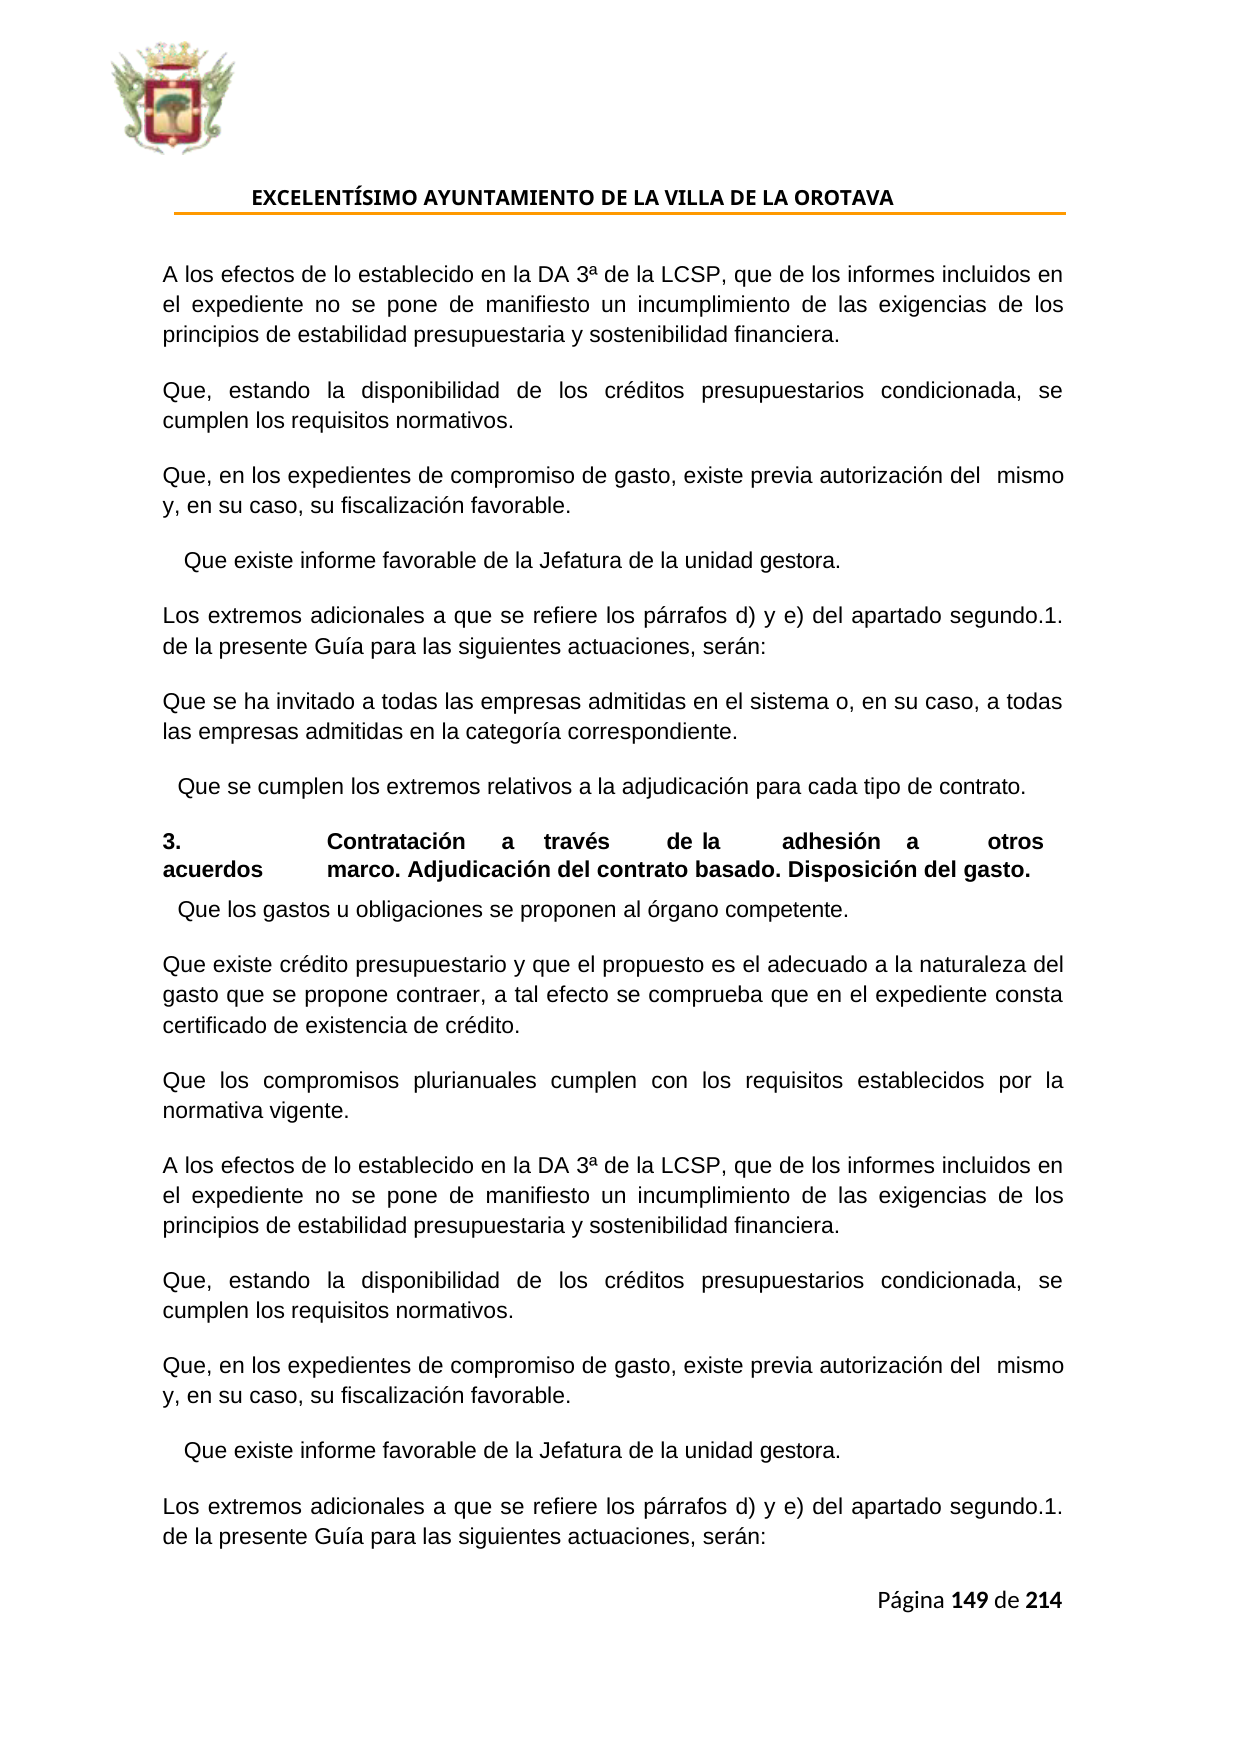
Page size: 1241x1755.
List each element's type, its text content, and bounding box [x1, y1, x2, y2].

text Que los gastos u obligaciones se proponen al órgano competente. [177, 896, 1078, 922]
text Que, estando la disponibilidad de los créditos presupuestarios condicionada, se cumplen los requisitos normativos. [162, 377, 1064, 433]
text Que, en los expedientes de compromiso de gasto, existe previa autorización del mismo y, en su caso, su fiscalización favorable. [162, 462, 1064, 519]
list Contratación a través de la adhesión a otros acuerdos marco. Adjudicación del contrato basado. Disposición del gasto. [162, 828, 1064, 882]
text Que existe informe favorable de la Jefatura de la unidad gestora. [184, 1437, 1078, 1464]
text A los efectos de lo establecido en la DA 3ª de la LCSP, que de los informes incluidos en el expediente no se pone de manifiesto un incumplimiento de las exigencias de los principios de estabilidad presupuestaria y sostenibilidad financiera. [162, 1152, 1064, 1238]
text Que, estando la disponibilidad de los créditos presupuestarios condicionada, se cumplen los requisitos normativos. [162, 1267, 1064, 1324]
text Que los compromisos plurianuales cumplen con los requisitos establecidos por la normativa vigente. [162, 1067, 1064, 1123]
text Que existe informe favorable de la Jefatura de la unidad gestora. [184, 547, 1078, 573]
text Los extremos adicionales a que se refiere los párrafos d) y e) del apartado segundo.1. de la presente Guía para las siguientes actuaciones, serán: [162, 602, 1064, 659]
text Que, en los expedientes de compromiso de gasto, existe previa autorización del mismo y, en su caso, su fiscalización favorable. [162, 1352, 1064, 1409]
text A los efectos de lo establecido en la DA 3ª de la LCSP, que de los informes incluidos en el expediente no se pone de manifiesto un incumplimiento de las exigencias de los principios de estabilidad presupuestaria y sostenibilidad financiera. [162, 261, 1064, 348]
text Que se ha invitado a todas las empresas admitidas en el sistema o, en su caso, a todas las empresas admitidas en la categoría correspondiente. [162, 688, 1064, 744]
text Los extremos adicionales a que se refiere los párrafos d) y e) del apartado segundo.1. de la presente Guía para las siguientes actuaciones, serán: [162, 1493, 1064, 1549]
text Que existe crédito presupuestario y que el propuesto es el adecuado a la naturaleza del gasto que se propone contraer, a tal efecto se comprueba que en el expediente consta certificado de existencia de crédito. [162, 951, 1064, 1038]
text Que se cumplen los extremos relativos a la adjudicación para cada tipo de contrato. [177, 773, 1078, 799]
